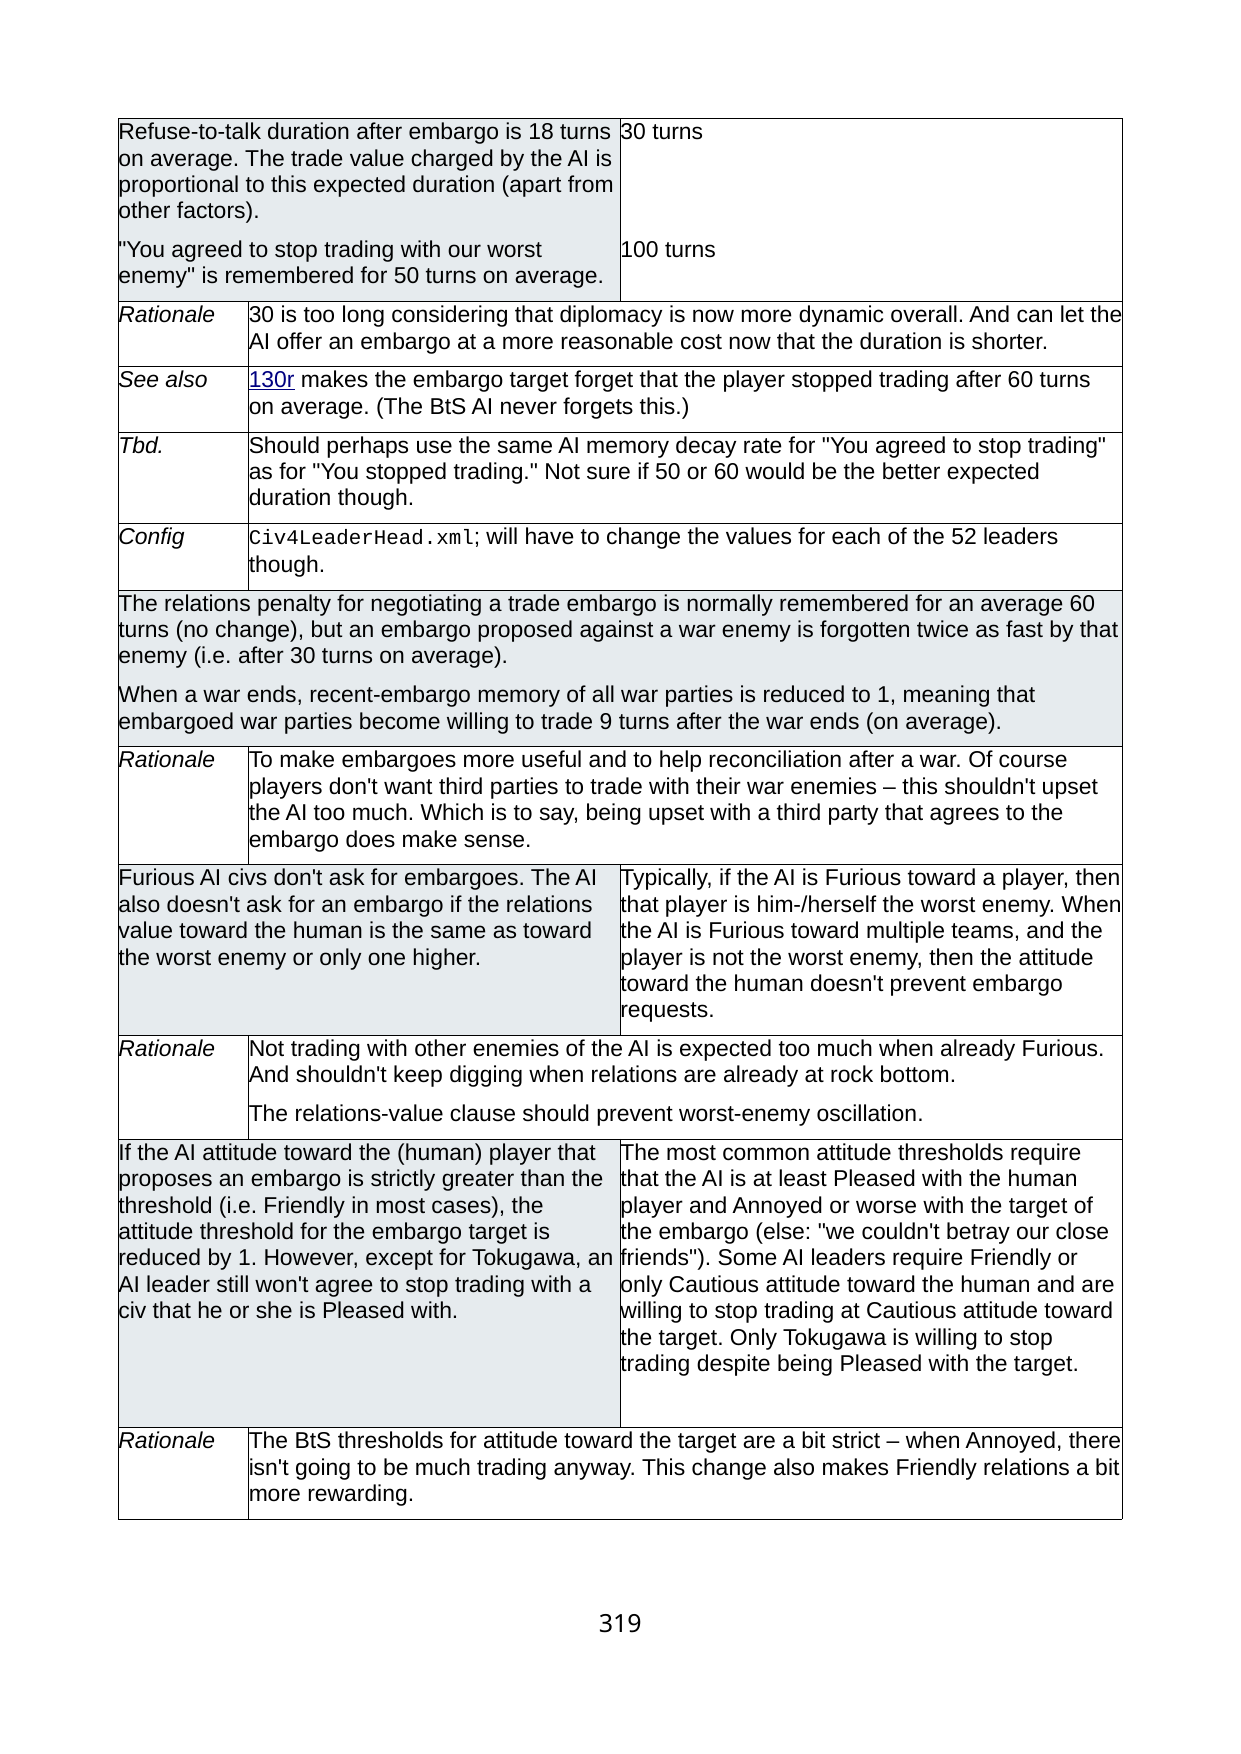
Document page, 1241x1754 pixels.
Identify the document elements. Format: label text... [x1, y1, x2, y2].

table_cell Refuse-to-talk duration after embargo is 18 turns on average. The trade value charged by the AI is proportional to this expected duration (apart from other factors). "You agreed to stop trading with our worst enemy" is remembered for 50 turns on average. [119, 119, 620, 301]
table_cell 130r makes the embargo target forget that the player stopped trading after 60 turns on average. (The BtS AI never forgets this.) [249, 367, 1122, 432]
table_cell Config [119, 524, 248, 590]
table_cell Not trading with other enemies of the AI is expected too much when already Furious. And shouldn't keep digging when relations are already at rock bottom. The relations-value clause should prevent worst-enemy oscillation. [249, 1036, 1122, 1139]
table_cell Rationale [119, 302, 248, 366]
table_cell Typically, if the AI is Furious toward a player, then that player is him-/herself the worst enemy. When the AI is Furious toward multiple teams, and the player is not the worst enemy, then the attitude toward the human doesn't prevent embargo requests. [621, 865, 1122, 1035]
table_cell Should perhaps use the same AI memory decay rate for "You agreed to stop trading" as for "You stopped trading." Not sure if 50 or 60 would be the better expected duration though. [249, 433, 1122, 523]
table_cell The BtS thresholds for attitude toward the target are a bit strict – when Annoyed, there isn't going to be much trading anyway. This change also makes Friendly relations a bit more rewarding. [249, 1428, 1122, 1519]
table_cell If the AI attitude toward the (human) player that proposes an embargo is strictly greater than the threshold (i.e. Friendly in most cases), the attitude threshold for the embargo target is reduced by 1. However, except for Tokugawa, an AI leader still won't agree to stop trading with a civ that he or she is Pleased with. [119, 1140, 620, 1427]
table_cell Rationale [119, 1428, 248, 1519]
table_cell To make embargoes more useful and to help reconciliation after a war. Of course players don't want third parties to trade with their war enemies – this shouldn't upset the AI too much. Which is to say, being upset with a third party that agrees to the embargo does make sense. [249, 747, 1122, 864]
table_cell Furious AI civs don't ask for embargoes. The AI also doesn't ask for an embargo if the relations value toward the human is the same as toward the worst enemy or only one higher. [119, 865, 620, 1035]
table_cell Rationale [119, 747, 248, 864]
table_cell Rationale [119, 1036, 248, 1139]
table_cell 30 is too long considering that diplomacy is now more dynamic overall. And can let the AI offer an embargo at a more reasonable cost now that the duration is shorter. [249, 302, 1122, 366]
table_cell See also [119, 367, 248, 432]
table_cell Tbd. [119, 433, 248, 523]
table_cell The most common attitude thresholds require that the AI is at least Pleased with the human player and Annoyed or worse with the target of the embargo (else: "we couldn't betray our close friends"). Some AI leaders require Friendly or only Cautious attitude toward the human and are willing to stop trading at Cautious attitude toward the target. Only Tokugawa is willing to stop trading despite being Pleased with the target. [621, 1140, 1122, 1427]
table_cell 30 turns 100 turns [621, 119, 1122, 301]
table_cell Civ4LeaderHead.xml; will have to change the values for each of the 52 leaders though. [249, 524, 1122, 590]
table_cell The relations penalty for negotiating a trade embargo is normally remembered for an average 60 turns (no change), but an embargo proposed against a war enemy is forgotten twice as fast by that enemy (i.e. after 30 turns on average). When a war ends, recent-embargo memory of all war parties is reduced to 1, meaning that embargoed war parties become willing to trade 9 turns after the war ends (on average). [119, 591, 1122, 746]
